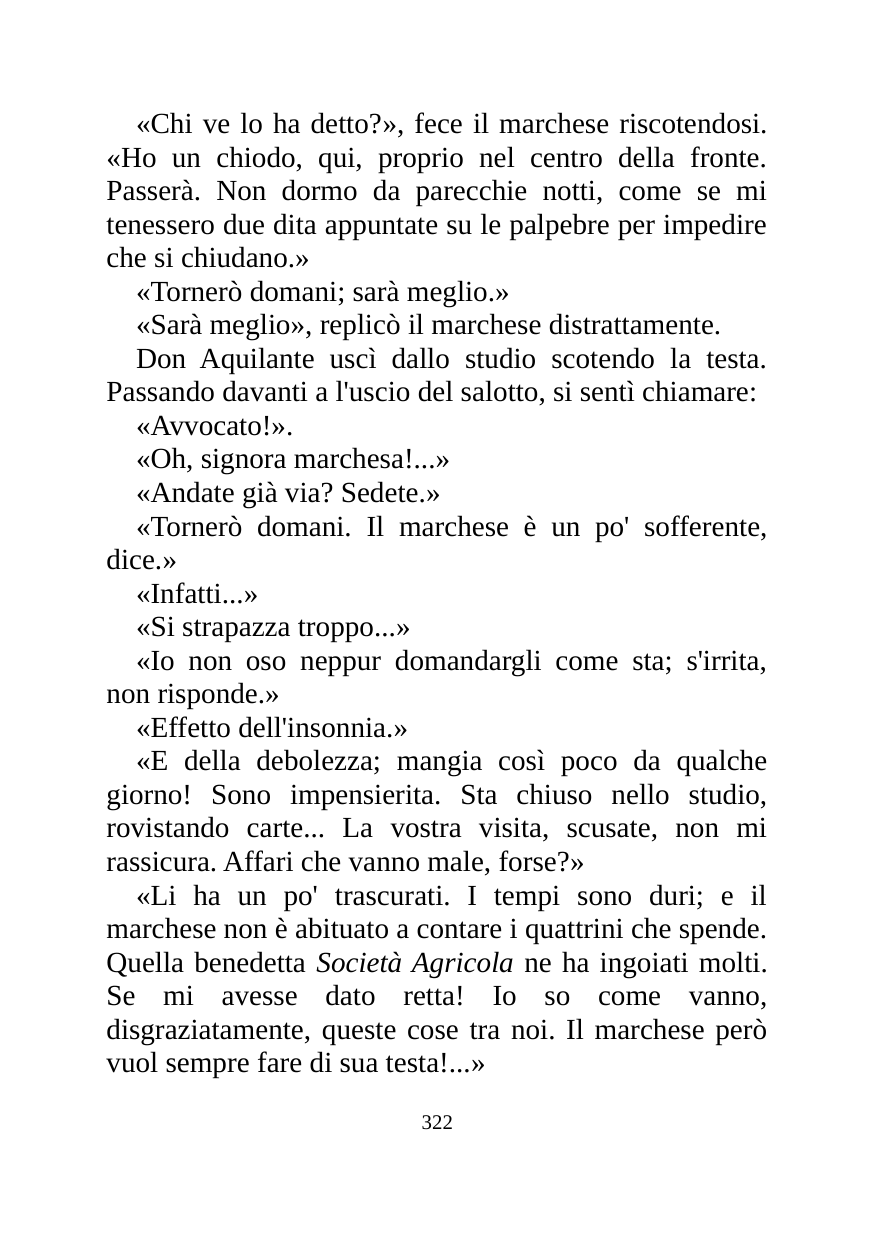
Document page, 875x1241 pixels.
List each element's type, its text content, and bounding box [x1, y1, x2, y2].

text «Sarà meglio», replicò il marchese distrattamente. [106, 307, 768, 341]
text «Effetto dell'insonnia.» [106, 710, 768, 743]
text «Li ha un po' trascurati. I tempi sono duri; e il marchese non è abituato a contare i quattrini che spende. Quella benedetta Società Agricola ne ha ingoiati molti. Se mi avesse dato retta! Io so come vanno, disgraziatamente, queste cose tra noi. Il marchese però vuol sempre fare di sua testa!...» [106, 878, 768, 1079]
text «Tornerò domani; sarà meglio.» [106, 274, 768, 307]
text «Avvocato!». [106, 408, 768, 442]
text Don Aquilante uscì dallo studio scotendo la testa. Passando davanti a l'uscio del salotto, si sentì chiamare: [106, 341, 768, 408]
text «Oh, signora marchesa!...» [106, 442, 768, 475]
text «Chi ve lo ha detto?», fece il marchese riscotendosi. «Ho un chiodo, qui, proprio nel centro della fronte. Passerà. Non dormo da parecchie notti, come se mi tenessero due dita appuntate su le palpebre per impedire che si chiudano.» [106, 106, 768, 274]
text «E della debolezza; mangia così poco da qualche giorno! Sono impensierita. Sta chiuso nello studio, rovistando carte... La vostra visita, scusate, non mi rassicura. Affari che vanno male, forse?» [106, 743, 768, 878]
text «Io non oso neppur domandargli come sta; s'irrita, non risponde.» [106, 643, 768, 710]
text «Tornerò domani. Il marchese è un po' sofferente, dice.» [106, 509, 768, 576]
text «Si strapazza troppo...» [106, 609, 768, 643]
text «Andate già via? Sedete.» [106, 475, 768, 509]
text «Infatti...» [106, 576, 768, 609]
